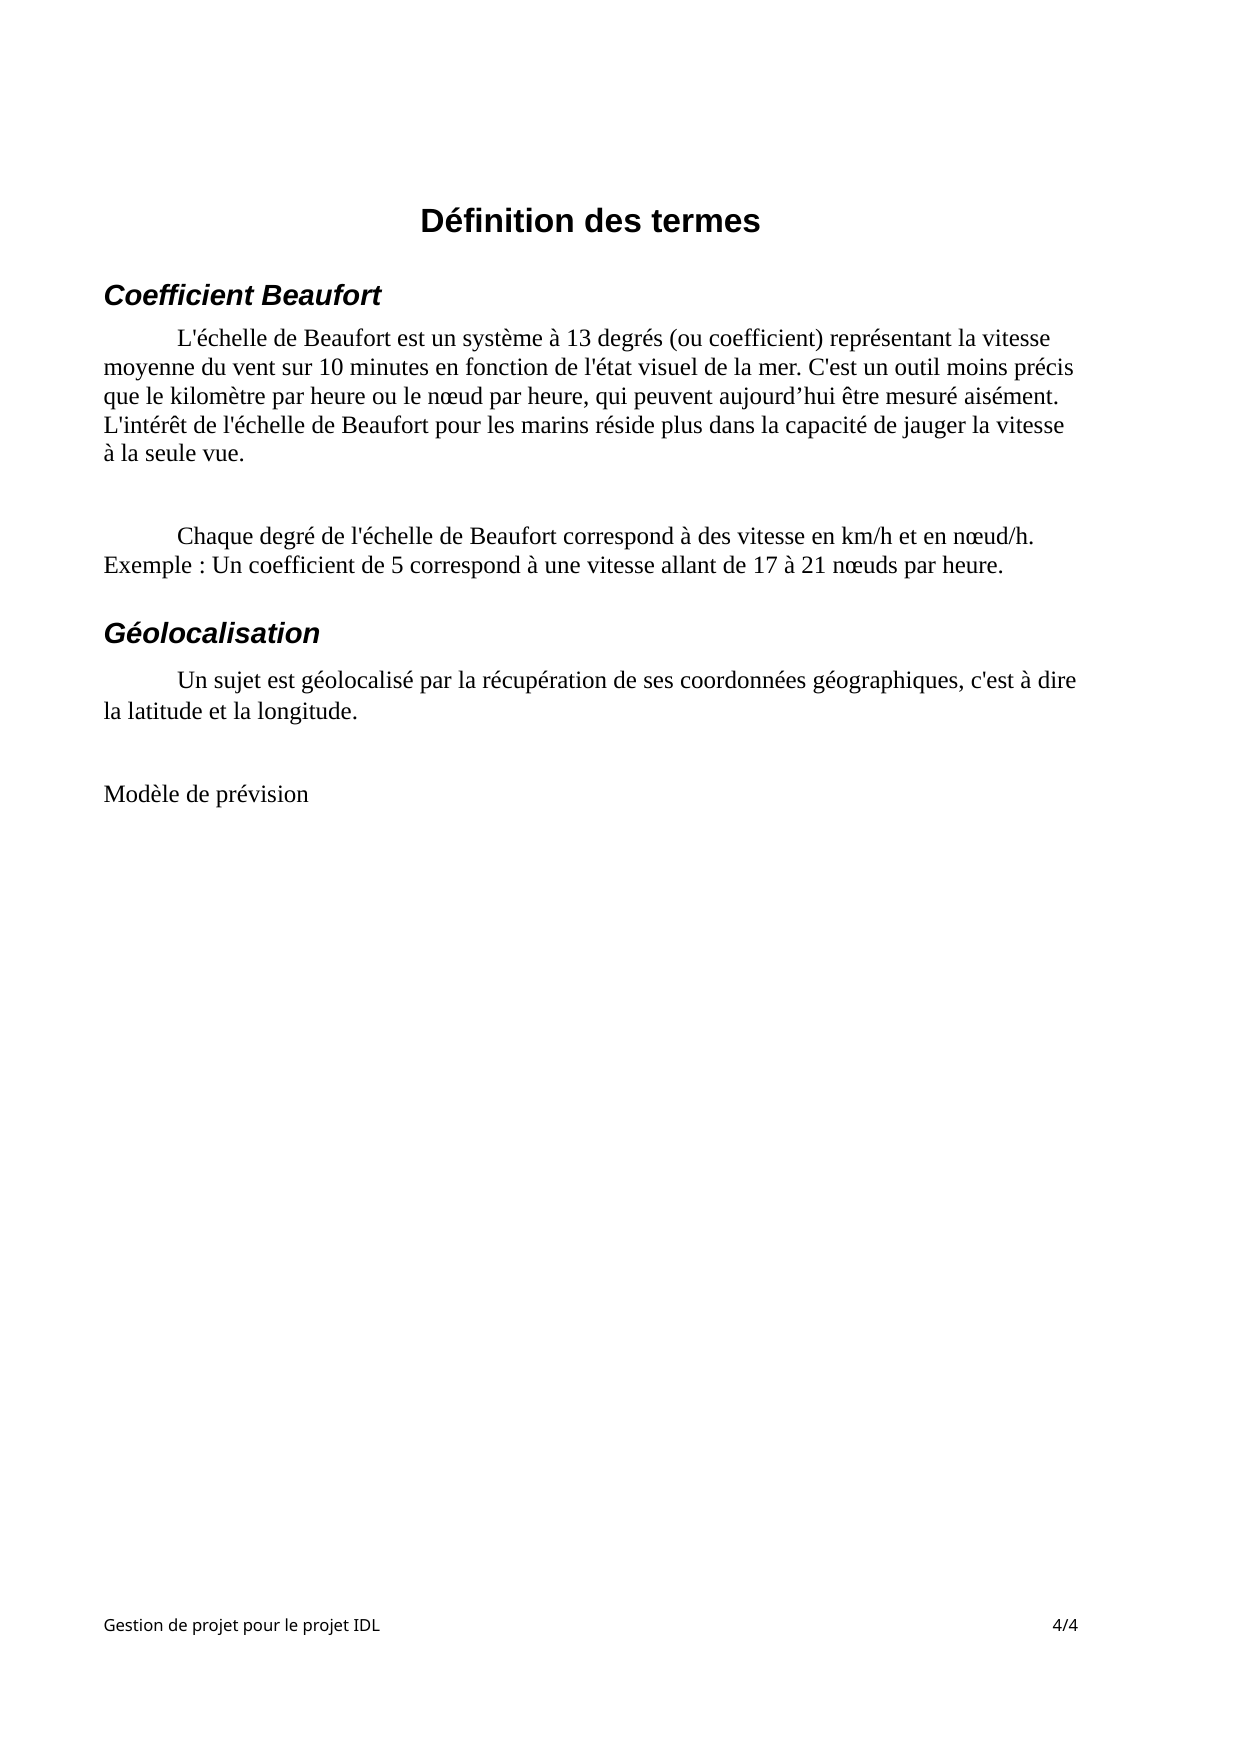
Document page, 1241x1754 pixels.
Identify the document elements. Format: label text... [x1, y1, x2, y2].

text Chaque degré de l'échelle de Beaufort correspond à des vitesse en km/h et en nœud/h. Exemple : Un coefficient de 5 correspond à une vitesse allant de 17 à 21 nœuds par heure. [103, 521, 1078, 578]
text Modèle de prévision [103, 779, 1078, 807]
subtitle Coefficient Beaufort [103, 277, 1078, 311]
text Un sujet est géolocalisé par la récupération de ses coordonnées géographiques, c'est à dire la latitude et la longitude. [103, 662, 1078, 725]
subtitle Géolocalisation [103, 616, 1078, 649]
subtitle Définition des termes [103, 201, 1078, 240]
text L'échelle de Beaufort est un système à 13 degrés (ou coefficient) représentant la vitesse moyenne du vent sur 10 minutes en fonction de l'état visuel de la mer. C'est un outil moins précis que le kilomètre par heure ou le nœud par heure, qui peuvent aujourd’hui être mesuré aisément. L'intérêt de l'échelle de Beaufort pour les marins réside plus dans la capacité de jauger la vitesse à la seule vue. [103, 323, 1078, 467]
